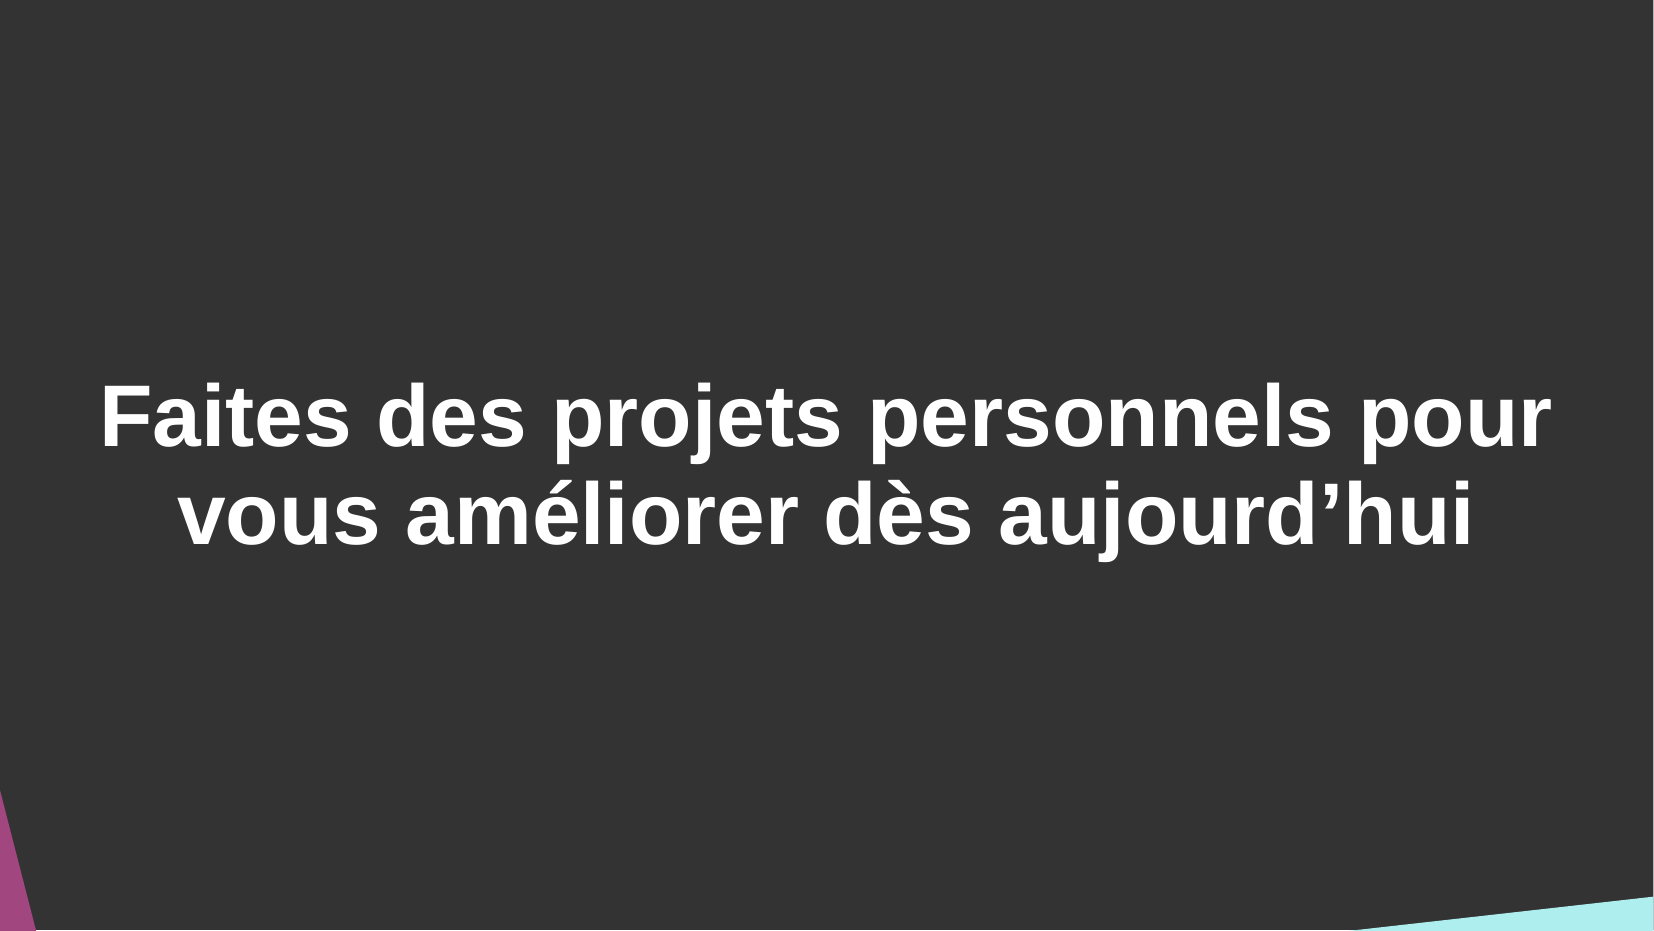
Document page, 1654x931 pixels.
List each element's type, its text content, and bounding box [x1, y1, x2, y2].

text_box [1347, 896, 1654, 931]
text_box [0, 790, 37, 931]
title Faites des projets personnels pour vous améliorer dès aujourd’hui [31, 367, 1622, 563]
